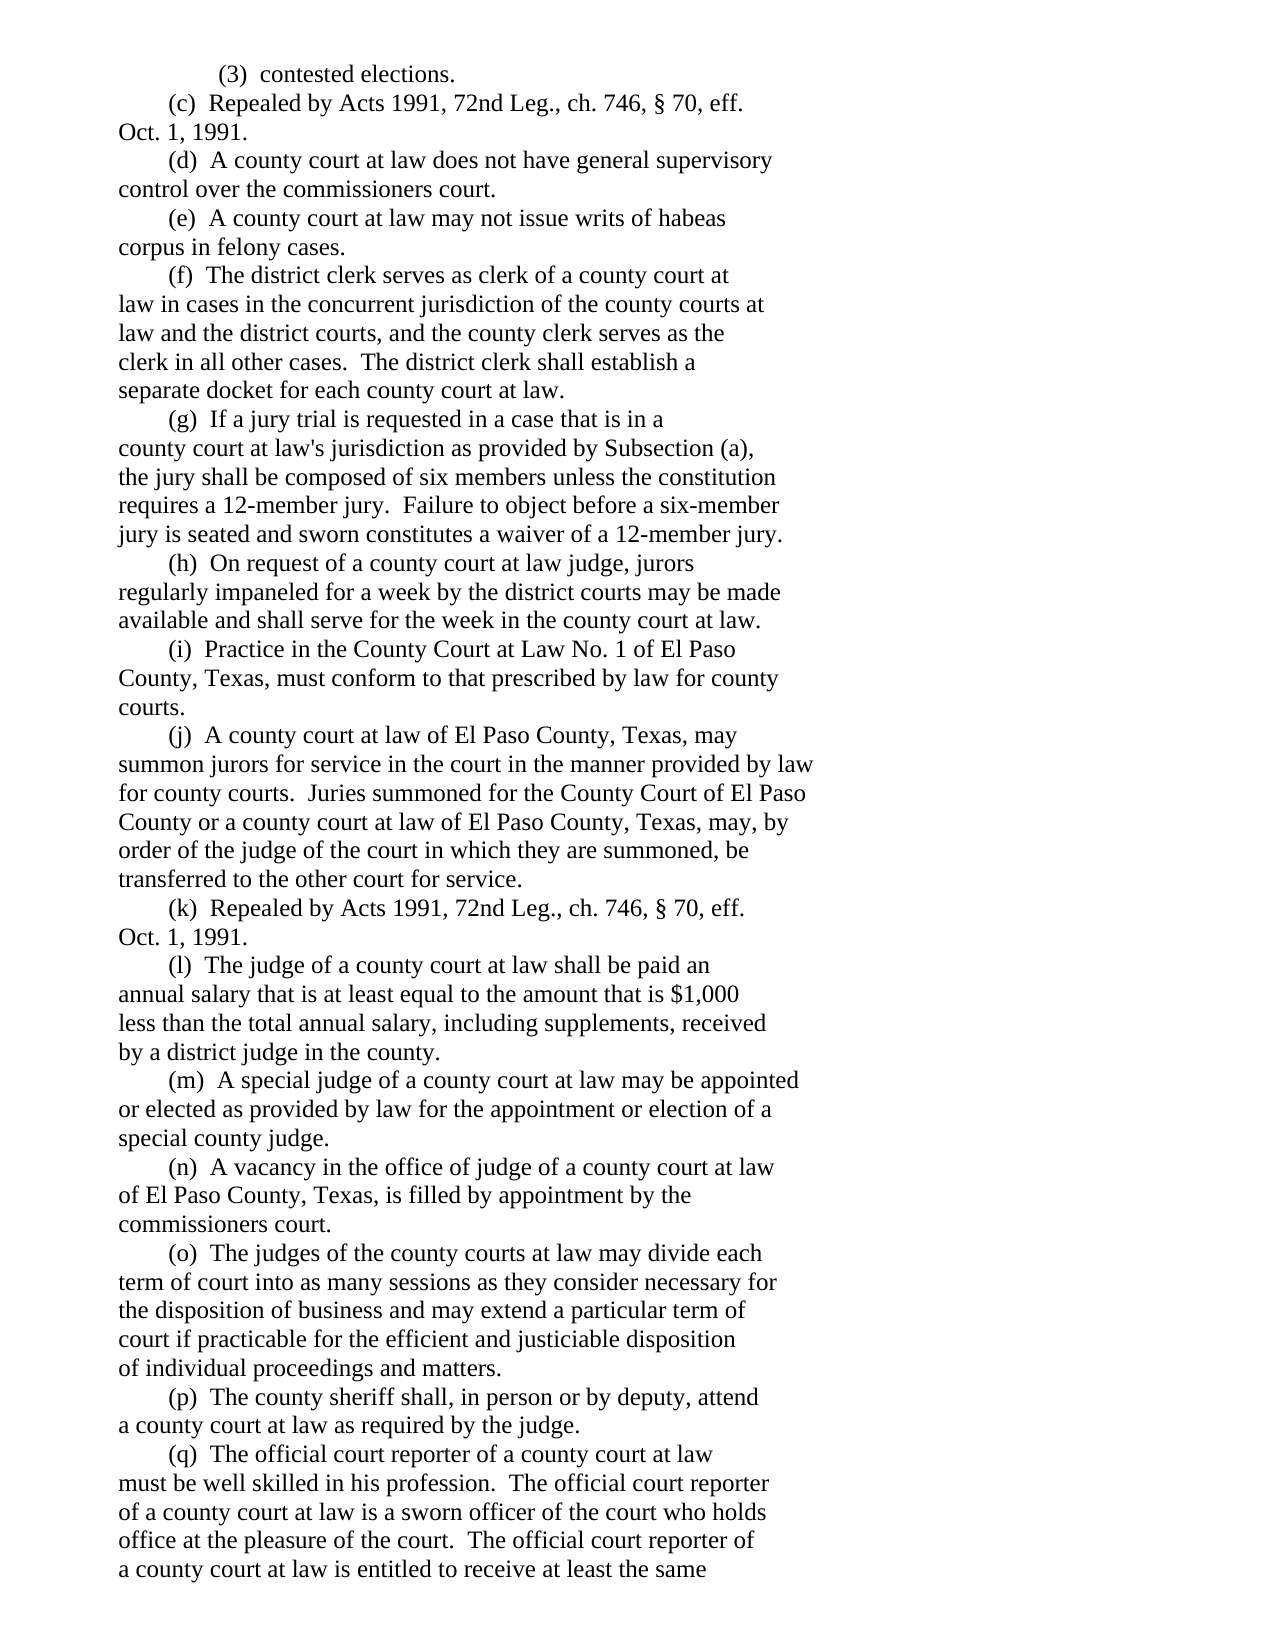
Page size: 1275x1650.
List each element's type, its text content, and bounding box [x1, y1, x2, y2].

text County or a county court at law of El Paso County, Texas, may, by [118, 807, 1216, 835]
text law and the district courts, and the county clerk serves as the [118, 318, 1216, 347]
text term of court into as many sessions as they consider necessary for [118, 1267, 1216, 1295]
text (d) A county court at law does not have general supervisory [118, 145, 1216, 174]
text (g) If a jury trial is requested in a case that is in a [118, 404, 1216, 433]
text control over the commissioners court. [118, 174, 1216, 203]
text court if practicable for the efficient and justiciable disposition [118, 1324, 1216, 1353]
text less than the total annual salary, including supplements, received [118, 1008, 1216, 1037]
text by a district judge in the county. [118, 1037, 1216, 1065]
text (f) The district clerk serves as clerk of a county court at [118, 260, 1216, 289]
text or elected as provided by law for the appointment or election of a [118, 1094, 1216, 1123]
text jury is seated and sworn constitutes a waiver of a 12-member jury. [118, 519, 1216, 548]
text summon jurors for service in the court in the manner provided by law [118, 749, 1216, 778]
text requires a 12-member jury. Failure to object before a six-member [118, 490, 1216, 519]
text of a county court at law is a sworn officer of the court who holds [118, 1497, 1216, 1525]
text County, Texas, must conform to that prescribed by law for county [118, 663, 1216, 692]
text (3) contested elections. [118, 59, 1216, 88]
text Oct. 1, 1991. [118, 922, 1216, 950]
text annual salary that is at least equal to the amount that is $1,000 [118, 979, 1216, 1008]
text (l) The judge of a county court at law shall be paid an [118, 950, 1216, 979]
text the jury shall be composed of six members unless the constitution [118, 462, 1216, 490]
text (o) The judges of the county courts at law may divide each [118, 1238, 1216, 1267]
text must be well skilled in his profession. The official court reporter [118, 1468, 1216, 1497]
text (j) A county court at law of El Paso County, Texas, may [118, 720, 1216, 749]
text the disposition of business and may extend a particular term of [118, 1295, 1216, 1324]
text a county court at law as required by the judge. [118, 1410, 1216, 1439]
text Oct. 1, 1991. [118, 117, 1216, 145]
text available and shall serve for the week in the county court at law. [118, 605, 1216, 634]
text special county judge. [118, 1123, 1216, 1152]
text (k) Repealed by Acts 1991, 72nd Leg., ch. 746, § 70, eff. [118, 893, 1216, 922]
text for county courts. Juries summoned for the County Court of El Paso [118, 778, 1216, 807]
text separate docket for each county court at law. [118, 375, 1216, 404]
text office at the pleasure of the court. The official court reporter of [118, 1525, 1216, 1554]
text (c) Repealed by Acts 1991, 72nd Leg., ch. 746, § 70, eff. [118, 88, 1216, 117]
text regularly impaneled for a week by the district courts may be made [118, 577, 1216, 605]
text of El Paso County, Texas, is filled by appointment by the [118, 1180, 1216, 1209]
text (p) The county sheriff shall, in person or by deputy, attend [118, 1382, 1216, 1410]
text a county court at law is entitled to receive at least the same [118, 1554, 1216, 1583]
text (h) On request of a county court at law judge, jurors [118, 548, 1216, 577]
text order of the judge of the court in which they are summoned, be [118, 835, 1216, 864]
text clerk in all other cases. The district clerk shall establish a [118, 347, 1216, 375]
text county court at law's jurisdiction as provided by Subsection (a), [118, 433, 1216, 462]
text corpus in felony cases. [118, 232, 1216, 260]
text (i) Practice in the County Court at Law No. 1 of El Paso [118, 634, 1216, 663]
text commissioners court. [118, 1209, 1216, 1238]
text (e) A county court at law may not issue writs of habeas [118, 203, 1216, 232]
text (n) A vacancy in the office of judge of a county court at law [118, 1152, 1216, 1180]
text of individual proceedings and matters. [118, 1353, 1216, 1382]
text (q) The official court reporter of a county court at law [118, 1439, 1216, 1468]
text (m) A special judge of a county court at law may be appointed [118, 1065, 1216, 1094]
text transferred to the other court for service. [118, 864, 1216, 893]
text law in cases in the concurrent jurisdiction of the county courts at [118, 289, 1216, 318]
text courts. [118, 692, 1216, 720]
